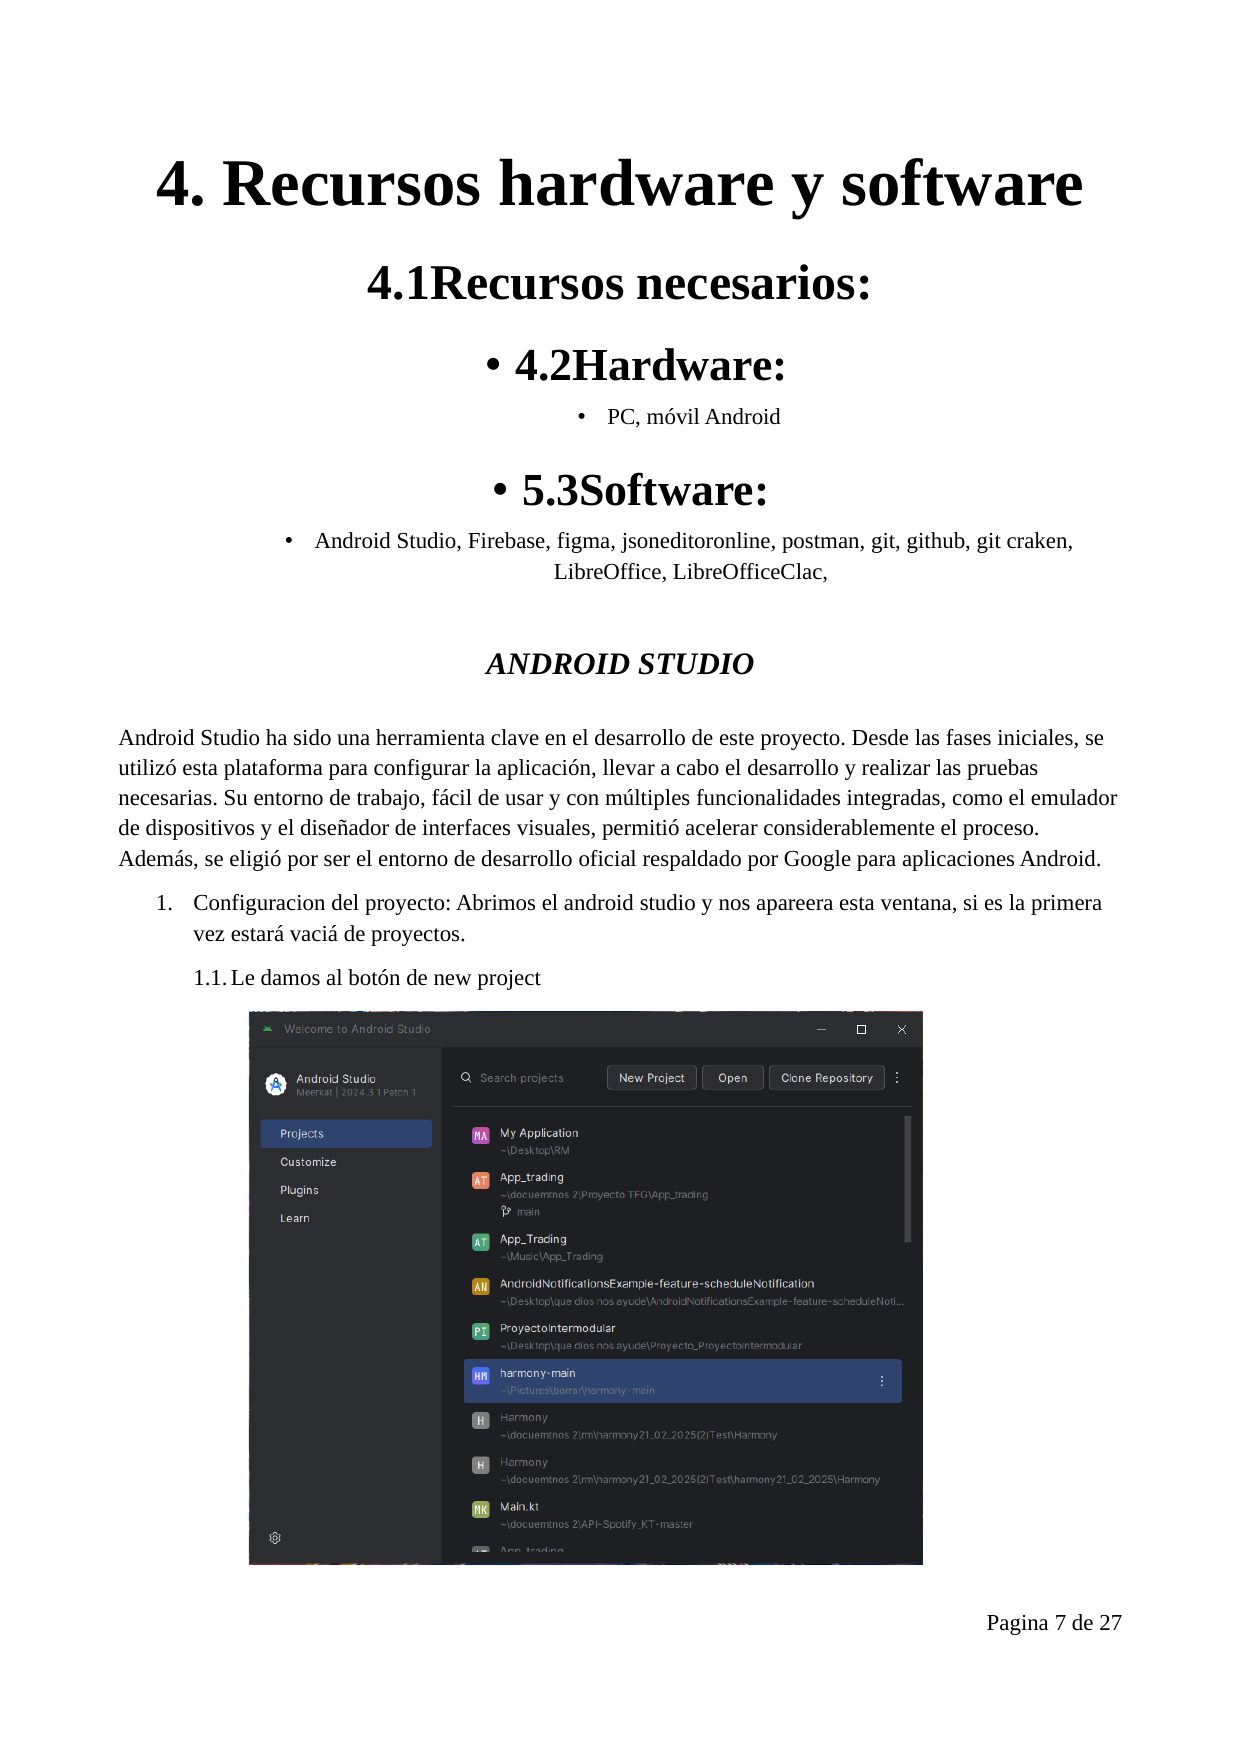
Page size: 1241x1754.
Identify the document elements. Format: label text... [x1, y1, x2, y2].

list Configuracion del proyecto: Abrimos el android studio y nos apareera esta ventana, si es la primera vez estará vaciá de proyectos. [156, 889, 1122, 946]
subtitle ANDROID STUDIO [118, 645, 1122, 681]
subtitle 4.2Hardware: [162, 338, 1122, 390]
subtitle 5.3Software: [162, 462, 1122, 515]
subtitle 4.1Recursos necesarios: [118, 253, 1122, 311]
picture [248, 1011, 923, 1565]
subtitle 4. Recursos hardware y software [118, 143, 1122, 220]
list PC, móvil Android [236, 403, 1122, 429]
text Android Studio ha sido una herramienta clave en el desarrollo de este proyecto. Desde las fases iniciales, se utilizó esta plataforma para configurar la aplicación, llevar a cabo el desarrollo y realizar las pruebas necesarias. Su entorno de trabajo, fácil de usar y con múltiples funcionalidades integradas, como el emulador de dispositivos y el diseñador de interfaces visuales, permitió acelerar considerablemente el proceso. Además, se eligió por ser el entorno de desarrollo oficial respaldado por Google para aplicaciones Android. [118, 694, 1122, 871]
list Le damos al botón de new project [193, 964, 1122, 991]
list Android Studio, Firebase, figma, jsoneditoronline, postman, git, github, git craken, LibreOffice, LibreOfficeClac, [236, 527, 1122, 614]
